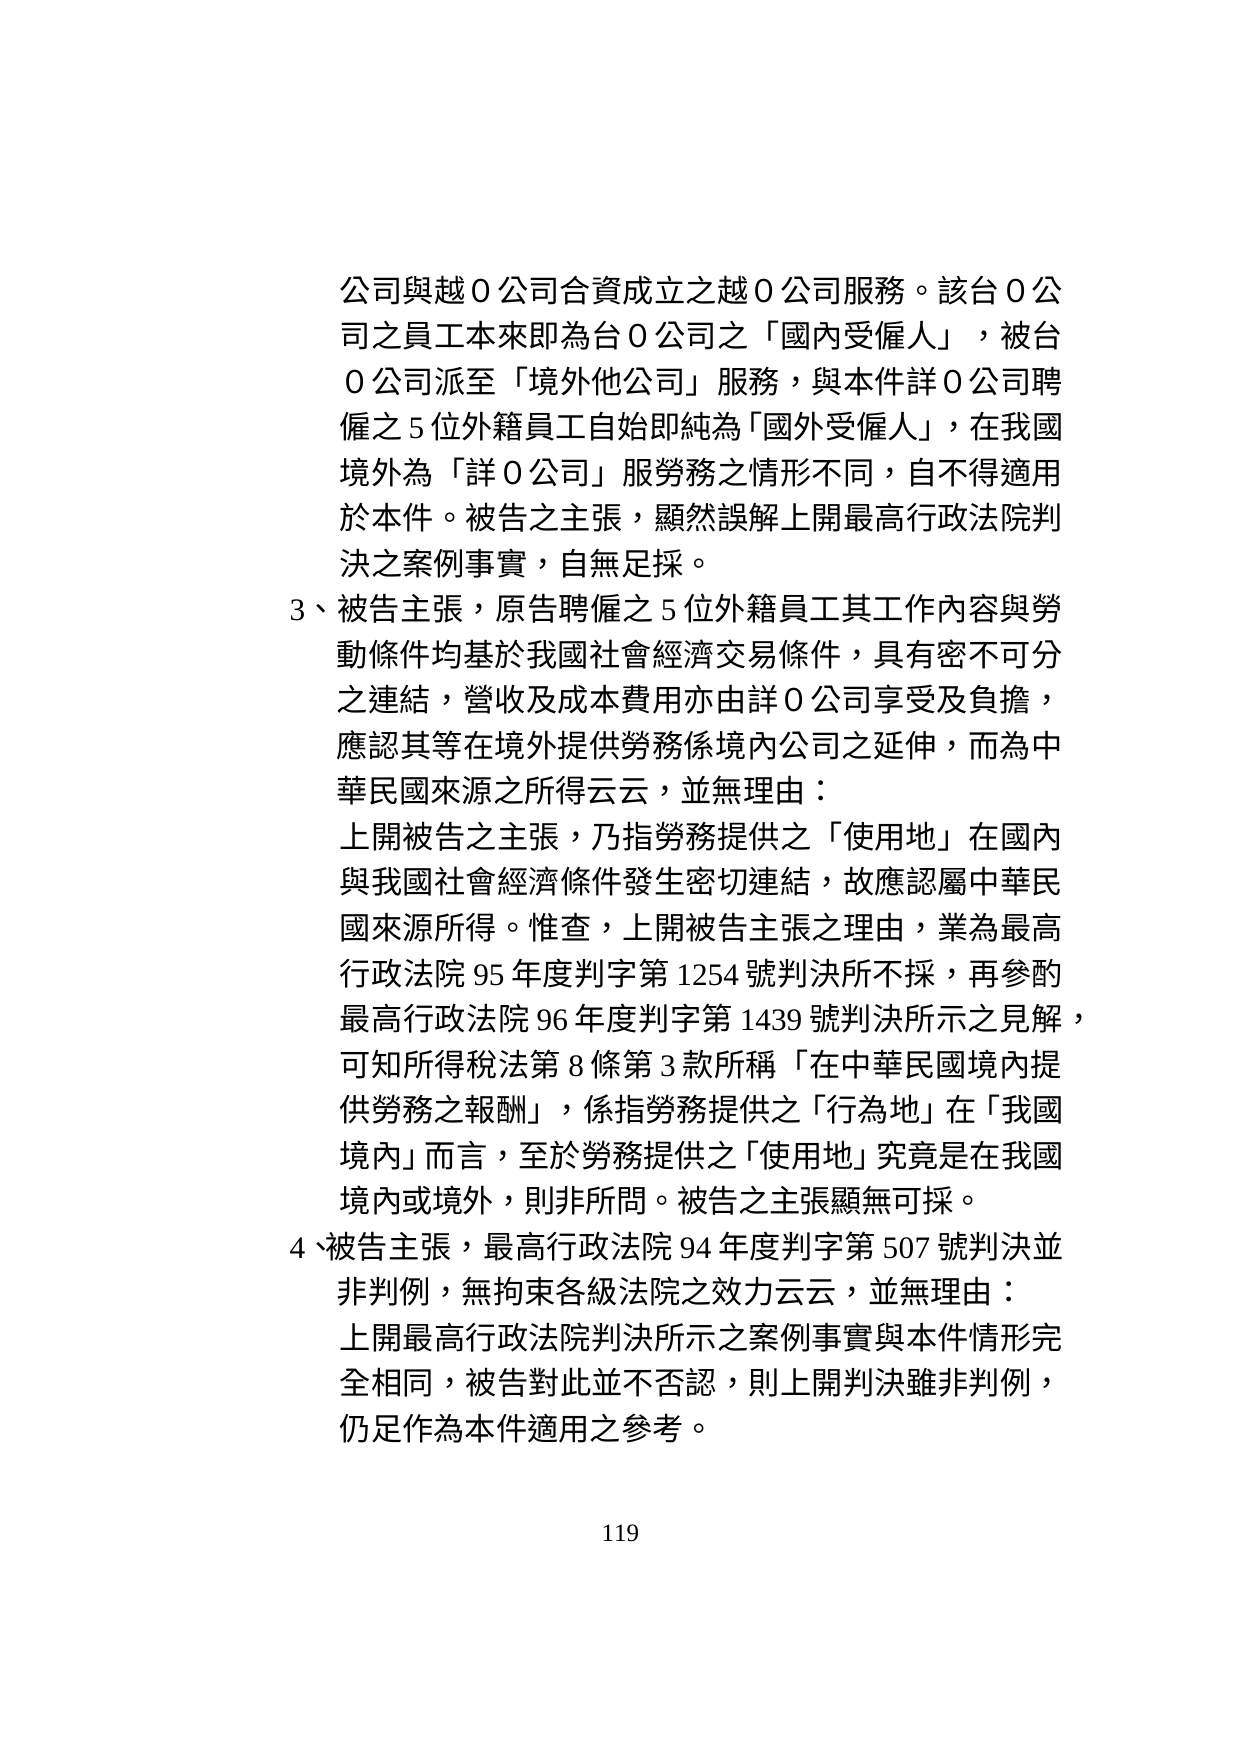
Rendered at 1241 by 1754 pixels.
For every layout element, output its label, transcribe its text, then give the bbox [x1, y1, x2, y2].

text 公司與越０公司合資成立之越０公司服務。該台０公司之員工本來即為台０公司之「國內受僱人」，被台０公司派至「境外他公司」服務，與本件詳０公司聘僱之5位外籍員工自始即純為「國外受僱人」，在我國境外為「詳０公司」服勞務之情形不同，自不得適用於本件。被告之主張，顯然誤解上開最高行政法院判決之案例事實，自無足採。 [339, 266, 1063, 584]
text 上開被告之主張，乃指勞務提供之「使用地」在國內，與我國社會經濟條件發生密切連結，故應認屬中華民國來源所得。惟查，上開被告主張之理由，業為最高行政法院95年度判字第1254號判決所不採，再參酌最高行政法院96年度判字第1439號判決所示之見解，可知所得稅法第8條第3款所稱「在中華民國境內提供勞務之報酬」，係指勞務提供之「行為地」在「我國境內」而言，至於勞務提供之「使用地」究竟是在我國境內或境外，則非所問。被告之主張顯無可採。 [339, 812, 1063, 1222]
text 3、被告主張，原告聘僱之5位外籍員工其工作內容與勞動條件均基於我國社會經濟交易條件，具有密不可分之連結，營收及成本費用亦由詳０公司享受及負擔，應認其等在境外提供勞務係境內公司之延伸，而為中華民國來源之所得云云，並無理由： [289, 584, 1063, 812]
text 上開最高行政法院判決所示之案例事實與本件情形完全相同，被告對此並不否認，則上開判決雖非判例，仍足作為本件適用之參考。 [339, 1313, 1063, 1449]
text 4、被告主張，最高行政法院94年度判字第507號判決並非判例，無拘束各級法院之效力云云，並無理由： [289, 1222, 1063, 1313]
